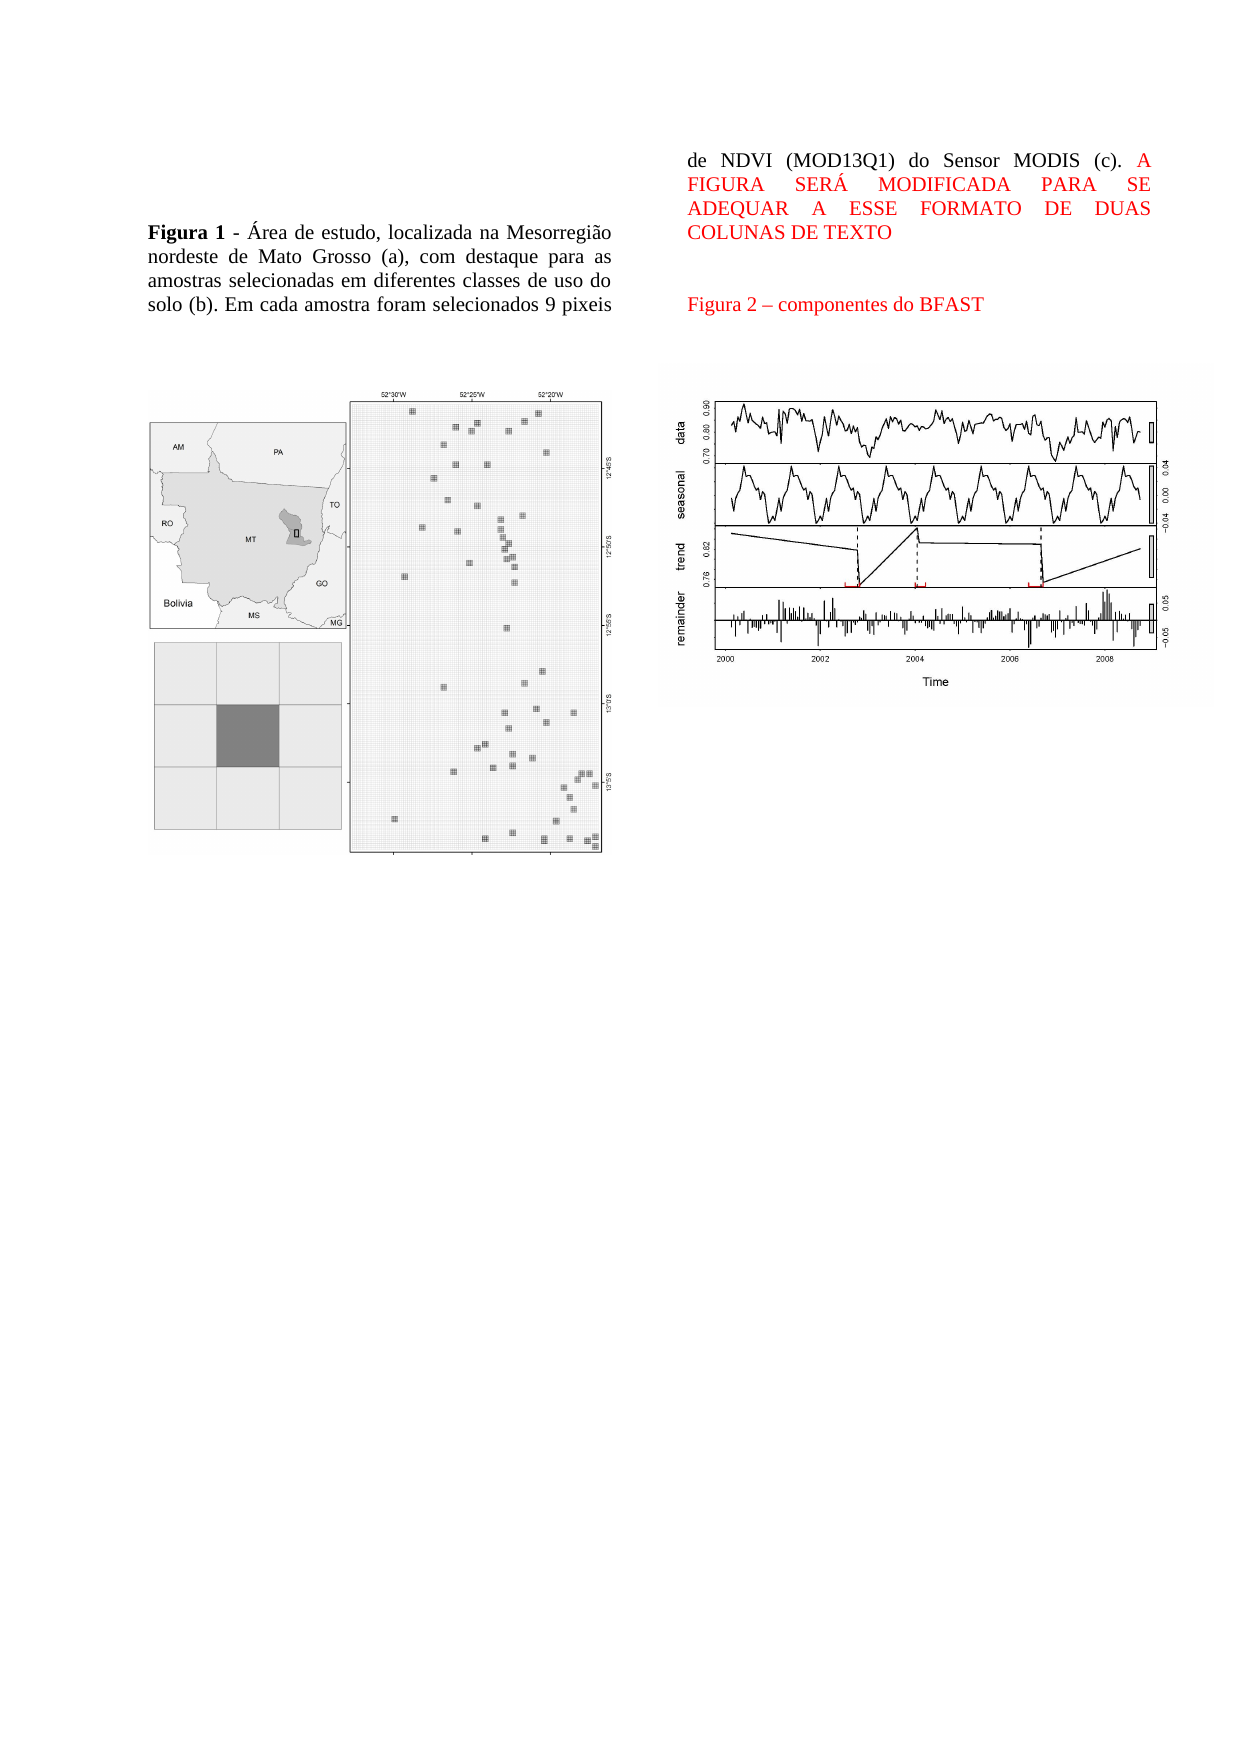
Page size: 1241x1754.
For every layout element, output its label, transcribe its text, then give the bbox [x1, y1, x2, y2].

text Figura 2 – componentes do BFAST [687, 292, 1152, 316]
text de NDVI (MOD13Q1) do Sensor MODIS (c). A FIGURA SERÁ MODIFICADA PARA SE ADEQUAR A ESSE FORMATO DE DUAS COLUNAS DE TEXTO [687, 148, 1152, 244]
picture [657, 363, 1214, 707]
text Figura 1 - Área de estudo, localizada na Mesorregião nordeste de Mato Grosso (a), com destaque para as amostras selecionadas em diferentes classes de uso do solo (b). Em cada amostra foram selecionados 9 pixeis [148, 220, 612, 316]
picture [147, 390, 613, 855]
